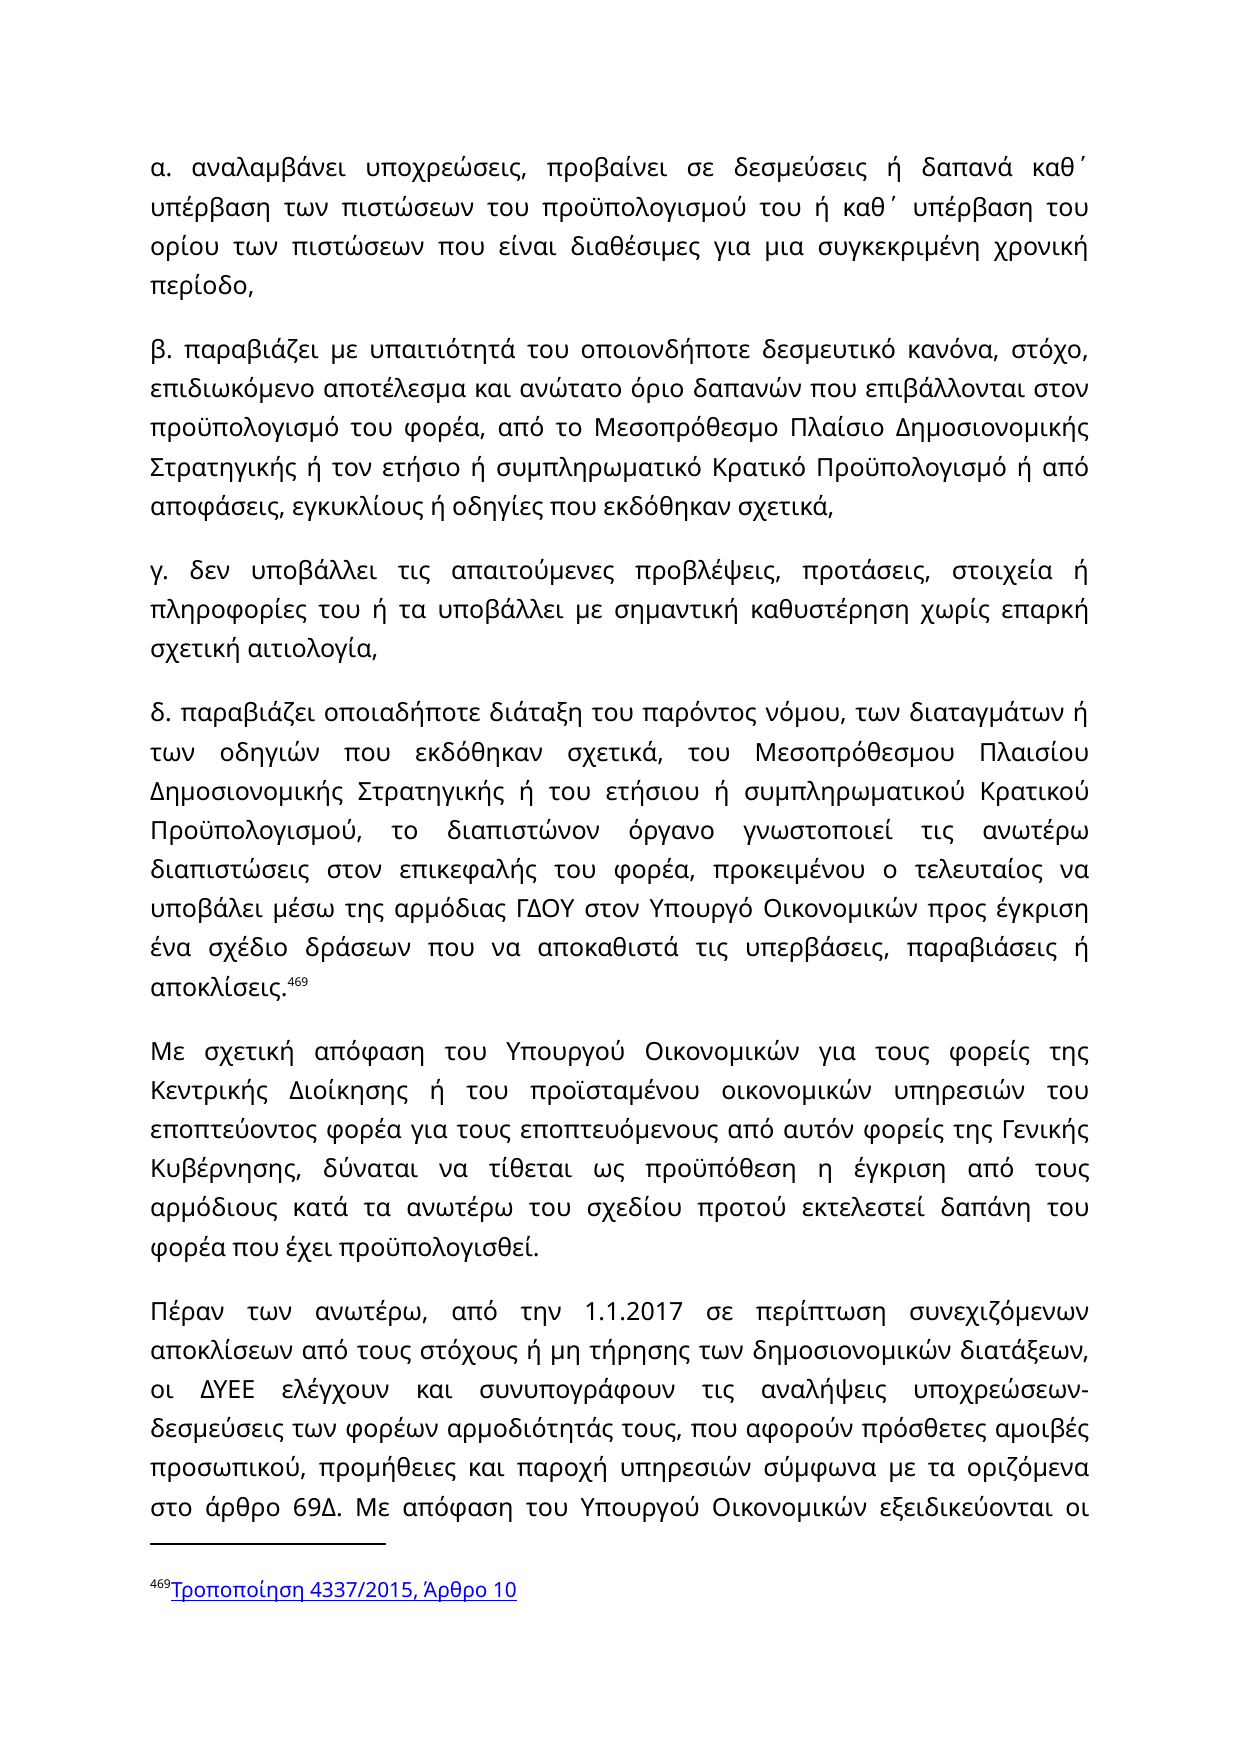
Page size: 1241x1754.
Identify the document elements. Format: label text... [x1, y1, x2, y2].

text Τροποποίηση 4337/2015, Άρθρο 10 [150, 1576, 1090, 1604]
text Πέραν των ανωτέρω, από την 1.1.2017 σε περίπτωση συνεχιζόμενων αποκλίσεων από τους στόχους ή μη τήρησης των δημοσιονομικών διατάξεων, οι ΔΥΕΕ ελέγχουν και συνυπογράφουν τις αναλήψεις υποχρεώσεων- δεσμεύσεις των φορέων αρμοδιότητάς τους, που αφορούν πρόσθετες αμοιβές προσωπικού, προμήθειες και παροχή υπηρεσιών σύμφωνα με τα οριζόμενα στο άρθρο 69Δ. Με απόφαση του Υπουργού Οικονομικών εξειδικεύονται οι [150, 1293, 1090, 1523]
text Με σχετική απόφαση του Υπουργού Οικονομικών για τους φορείς της Κεντρικής Διοίκησης ή του προϊσταμένου οικονομικών υπηρεσιών του εποπτεύοντος φορέα για τους εποπτευόμενους από αυτόν φορείς της Γενικής Κυβέρνησης, δύναται να τίθεται ως προϋπόθεση η έγκριση από τους αρμόδιους κατά τα ανωτέρω του σχεδίου προτού εκτελεστεί δαπάνη του φορέα που έχει προϋπολογισθεί. [150, 1033, 1090, 1263]
text β. παραβιάζει με υπαιτιότητά του οποιονδήποτε δεσμευτικό κανόνα, στόχο, επιδιωκόμενο αποτέλεσμα και ανώτατο όριο δαπανών που επιβάλλονται στον προϋπολογισμό του φορέα, από το Μεσοπρόθεσμο Πλαίσιο Δημοσιονομικής Στρατηγικής ή τον ετήσιο ή συμπληρωματικό Κρατικό Προϋπολογισμό ή από αποφάσεις, εγκυκλίους ή οδηγίες που εκδόθηκαν σχετικά, [150, 332, 1090, 522]
text δ. παραβιάζει οποιαδήποτε διάταξη του παρόντος νόμου, των διαταγμάτων ή των οδηγιών που εκδόθηκαν σχετικά, του Μεσοπρόθεσμου Πλαισίου Δημοσιονομικής Στρατηγικής ή του ετήσιου ή συμπληρωματικού Κρατικού Προϋπολογισμού, το διαπιστώνον όργανο γνωστοποιεί τις ανωτέρω διαπιστώσεις στον επικεφαλής του φορέα, προκειμένου ο τελευταίος να υποβάλει μέσω της αρμόδιας ΓΔΟΥ στον Υπουργό Οικονομικών προς έγκριση ένα σχέδιο δράσεων που να αποκαθιστά τις υπερβάσεις, παραβιάσεις ή αποκλίσεις. [150, 695, 1090, 1003]
text γ. δεν υποβάλλει τις απαιτούμενες προβλέψεις, προτάσεις, στοιχεία ή πληροφορίες του ή τα υποβάλλει με σημαντική καθυστέρηση χωρίς επαρκή σχετική αιτιολογία, [150, 552, 1090, 665]
text α. αναλαμβάνει υποχρεώσεις, προβαίνει σε δεσμεύσεις ή δαπανά καθ΄ υπέρβαση των πιστώσεων του προϋπολογισμού του ή καθ΄ υπέρβαση του ορίου των πιστώσεων που είναι διαθέσιμες για μια συγκεκριμένη χρονική περίοδο, [150, 150, 1090, 302]
